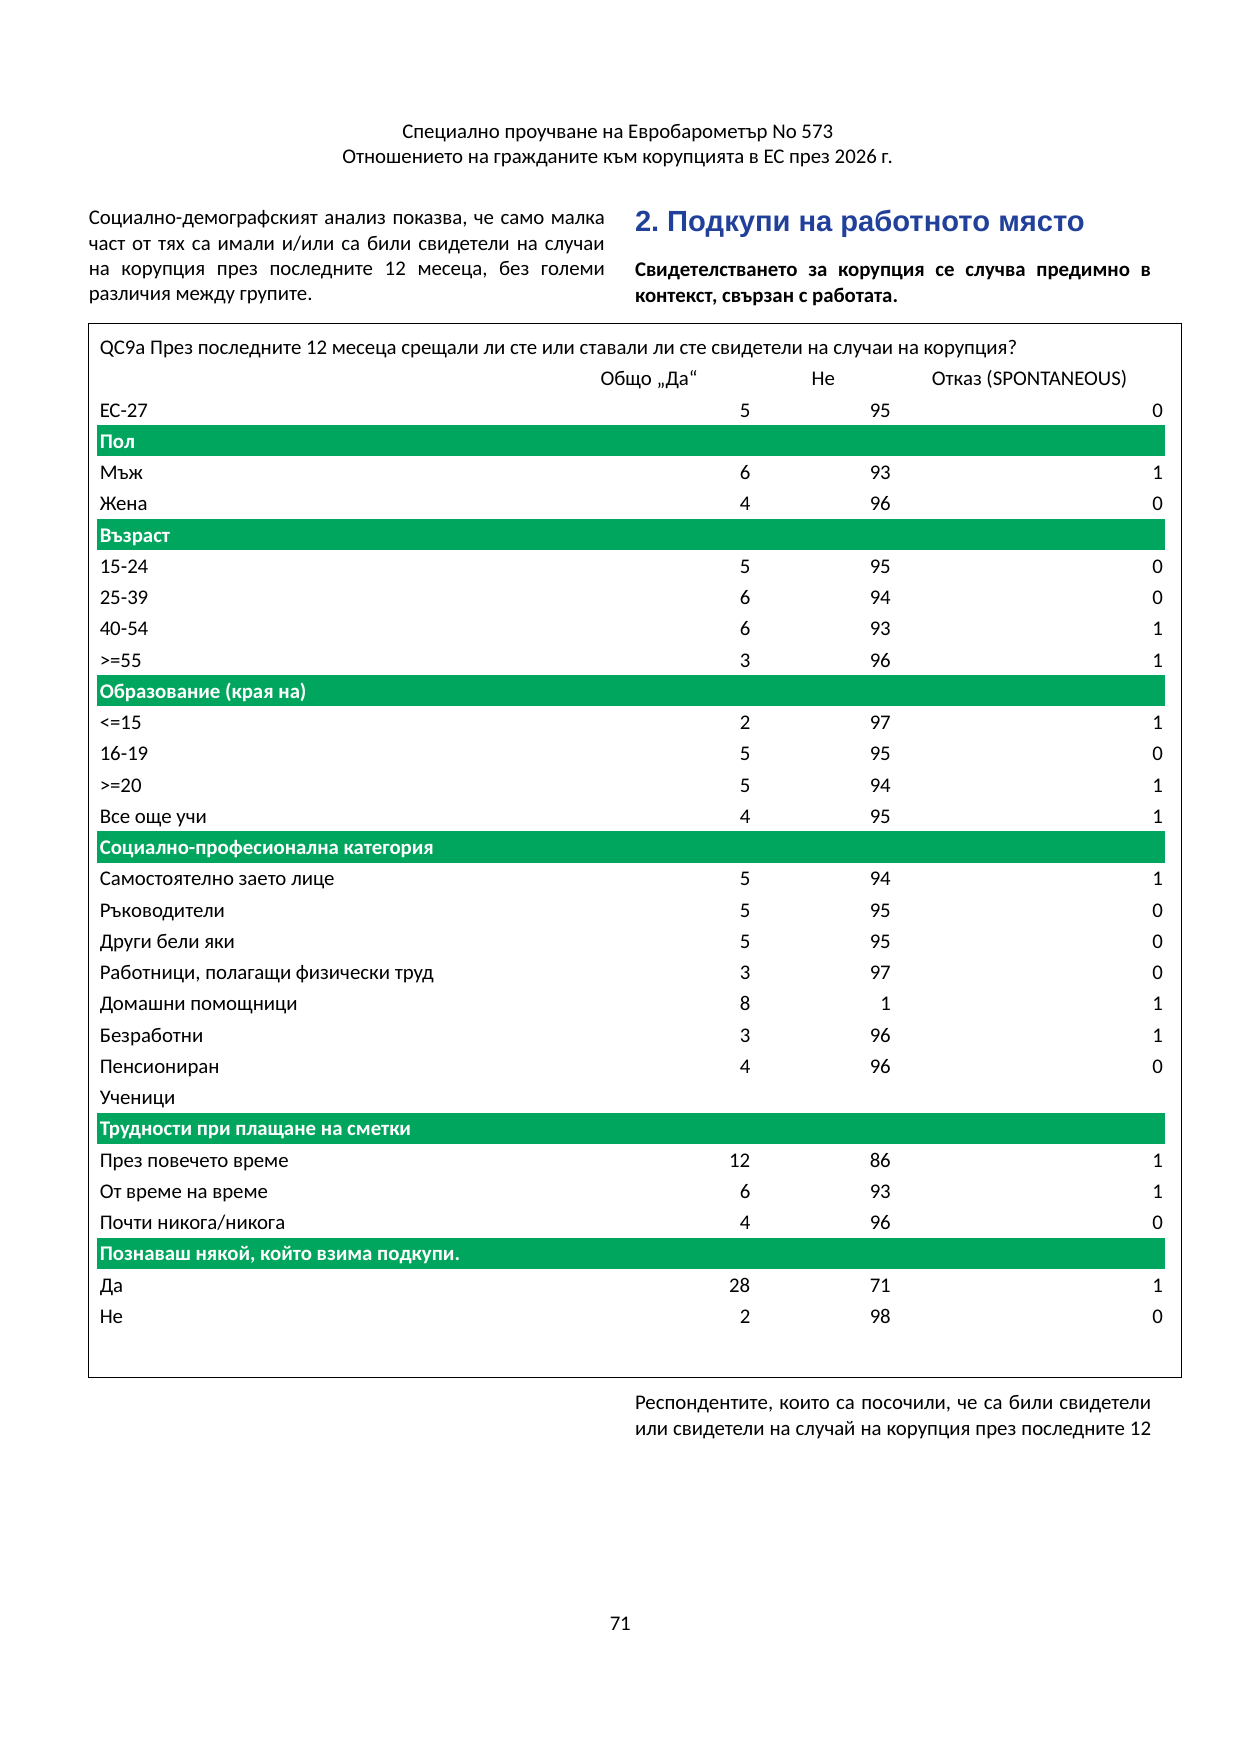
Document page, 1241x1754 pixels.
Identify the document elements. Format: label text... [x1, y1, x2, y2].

table_cell Самостоятелно заето лице [97, 863, 545, 894]
table_cell 1 [894, 644, 1165, 675]
table_cell 0 [894, 581, 1165, 613]
table_cell 95 [753, 550, 893, 581]
table_cell 94 [753, 863, 893, 894]
table_cell Други бели яки [97, 925, 545, 956]
table_cell Мъж [97, 456, 545, 488]
table_cell 95 [753, 800, 893, 831]
table_cell Почти никога/никога [97, 1206, 545, 1238]
table_cell 0 [894, 956, 1165, 988]
table_cell 0 [894, 1050, 1165, 1081]
table_cell 0 [894, 394, 1165, 425]
table_cell [753, 1081, 893, 1113]
table_cell 4 [545, 800, 753, 831]
table_cell Безработни [97, 1019, 545, 1050]
table_cell 4 [545, 1206, 753, 1238]
table_cell 6 [545, 1175, 753, 1206]
table_header QC9a През последните 12 месеца срещали ли сте или ставали ли сте свидетели на случаи на корупция? [97, 331, 1165, 363]
table_cell 5 [545, 925, 753, 956]
table_cell 96 [753, 1019, 893, 1050]
table_cell Общо „Да“ [545, 363, 753, 394]
table_cell Трудности при плащане на сметки [97, 1113, 1165, 1144]
table_cell Пенсиониран [97, 1050, 545, 1081]
table_cell Ръководители [97, 894, 545, 925]
table_cell От време на време [97, 1175, 545, 1206]
table_cell 95 [753, 925, 893, 956]
table_cell 5 [545, 738, 753, 769]
table_cell 96 [753, 1050, 893, 1081]
table_cell 5 [545, 894, 753, 925]
table_cell Да [97, 1269, 545, 1300]
table_cell 6 [545, 613, 753, 644]
table_cell 0 [894, 550, 1165, 581]
table_cell 71 [753, 1269, 893, 1300]
table_cell 8 [545, 988, 753, 1019]
table_cell [97, 363, 545, 394]
table_cell Все още учи [97, 800, 545, 831]
text Свидетелстването за корупция се случва предимно в контекст, свързан с работата. [635, 256, 1152, 307]
table_cell 95 [753, 738, 893, 769]
table_cell 5 [545, 550, 753, 581]
table_cell 1 [894, 456, 1165, 488]
table_cell 0 [894, 488, 1165, 519]
table_cell 6 [545, 581, 753, 613]
table_cell 1 [894, 1175, 1165, 1206]
table_cell 0 [894, 925, 1165, 956]
table_cell Работници, полагащи физически труд [97, 956, 545, 988]
table_cell 93 [753, 1175, 893, 1206]
table_cell 25-39 [97, 581, 545, 613]
table_cell 93 [753, 456, 893, 488]
table_cell 0 [894, 1206, 1165, 1238]
table_cell Отказ (SPONTANEOUS) [894, 363, 1165, 394]
table_cell 4 [545, 488, 753, 519]
table_cell 5 [545, 863, 753, 894]
table_cell 94 [753, 769, 893, 800]
subtitle 2. Подкупи на работното място [635, 204, 1152, 238]
table_cell [545, 1081, 753, 1113]
table_cell 1 [753, 988, 893, 1019]
table_cell 96 [753, 1206, 893, 1238]
table_cell 93 [753, 613, 893, 644]
table_cell 4 [545, 1050, 753, 1081]
table_cell Социално-професионална категория [97, 831, 1165, 863]
table_cell 0 [894, 894, 1165, 925]
table_cell 96 [753, 644, 893, 675]
table_cell 1 [894, 613, 1165, 644]
table_cell 3 [545, 644, 753, 675]
table_cell 5 [545, 769, 753, 800]
table_cell 12 [545, 1144, 753, 1175]
table_cell 40-54 [97, 613, 545, 644]
table_cell 95 [753, 394, 893, 425]
table_cell 15-24 [97, 550, 545, 581]
table_cell 94 [753, 581, 893, 613]
table_cell През повечето време [97, 1144, 545, 1175]
table_cell Не [753, 363, 893, 394]
table_cell [894, 1081, 1165, 1113]
table_cell 86 [753, 1144, 893, 1175]
table_cell 1 [894, 706, 1165, 738]
table_cell 1 [894, 988, 1165, 1019]
table_cell 0 [894, 738, 1165, 769]
table_cell Пол [97, 425, 1165, 456]
table_cell 96 [753, 488, 893, 519]
text Респондентите, които са посочили, че са били свидетели или свидетели на случай на корупция през последните 12 [635, 1378, 1152, 1440]
table_cell 97 [753, 956, 893, 988]
table_cell Не [97, 1300, 545, 1331]
table_cell <=15 [97, 706, 545, 738]
table_cell Възраст [97, 519, 1165, 550]
table_cell 16-19 [97, 738, 545, 769]
table_cell 28 [545, 1269, 753, 1300]
table_cell Образование (края на) [97, 675, 1165, 706]
table_cell 2 [545, 706, 753, 738]
table_cell 1 [894, 769, 1165, 800]
table_cell 3 [545, 956, 753, 988]
table_cell 3 [545, 1019, 753, 1050]
table_cell 5 [545, 394, 753, 425]
table_cell >=55 [97, 644, 545, 675]
table_cell 1 [894, 1144, 1165, 1175]
table_cell 1 [894, 800, 1165, 831]
table_cell >=20 [97, 769, 545, 800]
table_cell 1 [894, 863, 1165, 894]
table_cell 1 [894, 1269, 1165, 1300]
text Социално-демографският анализ показва, че само малка част от тях са имали и/или са били свидетели на случаи на корупция през последните 12 месеца, без големи различия между групите. [88, 204, 605, 306]
table_cell Домашни помощници [97, 988, 545, 1019]
table_cell Жена [97, 488, 545, 519]
table_cell 6 [545, 456, 753, 488]
table_cell 98 [753, 1300, 893, 1331]
table_cell 97 [753, 706, 893, 738]
table_cell 95 [753, 894, 893, 925]
table_cell 1 [894, 1019, 1165, 1050]
table_cell ЕС-27 [97, 394, 545, 425]
table_cell 2 [545, 1300, 753, 1331]
table_cell 0 [894, 1300, 1165, 1331]
table_cell Познаваш някой, който взима подкупи. [97, 1238, 1165, 1269]
table_cell Ученици [97, 1081, 545, 1113]
